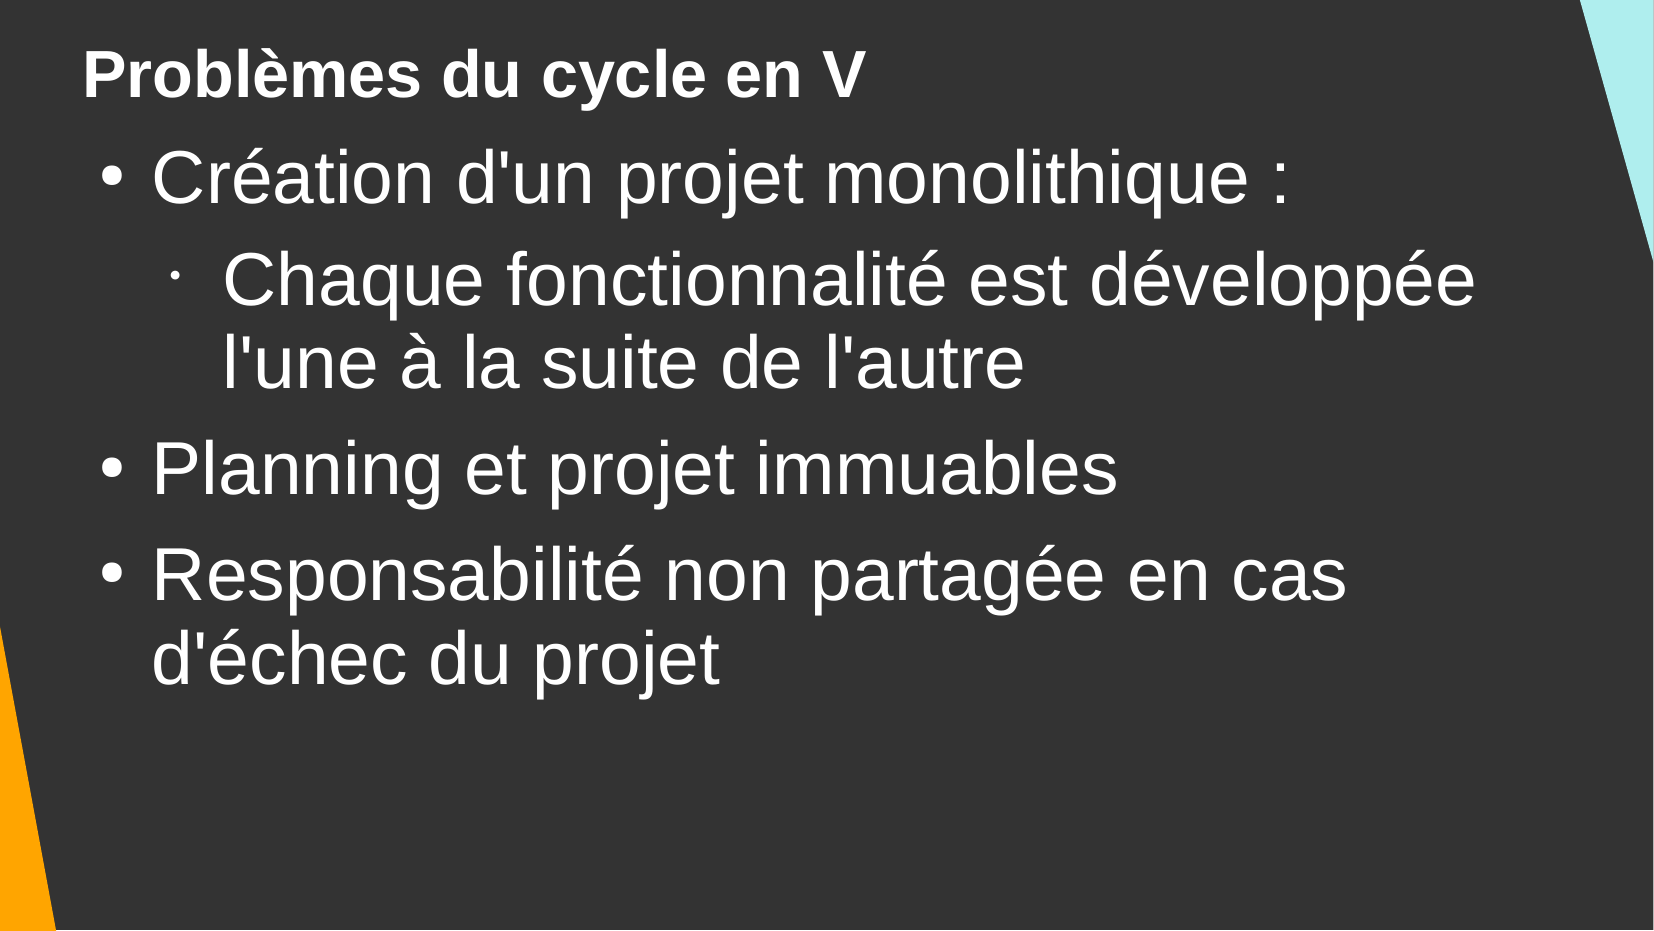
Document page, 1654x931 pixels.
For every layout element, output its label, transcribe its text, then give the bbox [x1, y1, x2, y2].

text_box [0, 626, 57, 931]
text_box [1579, 0, 1654, 265]
list Création d'un projet monolithique : Chaque fonctionnalité est développée l'une à la suite de l'autre Planning et projet immuables Responsabilité non partagée en cas d'échec du projet [80, 135, 1620, 777]
title Problèmes du cycle en V [82, 37, 1571, 122]
